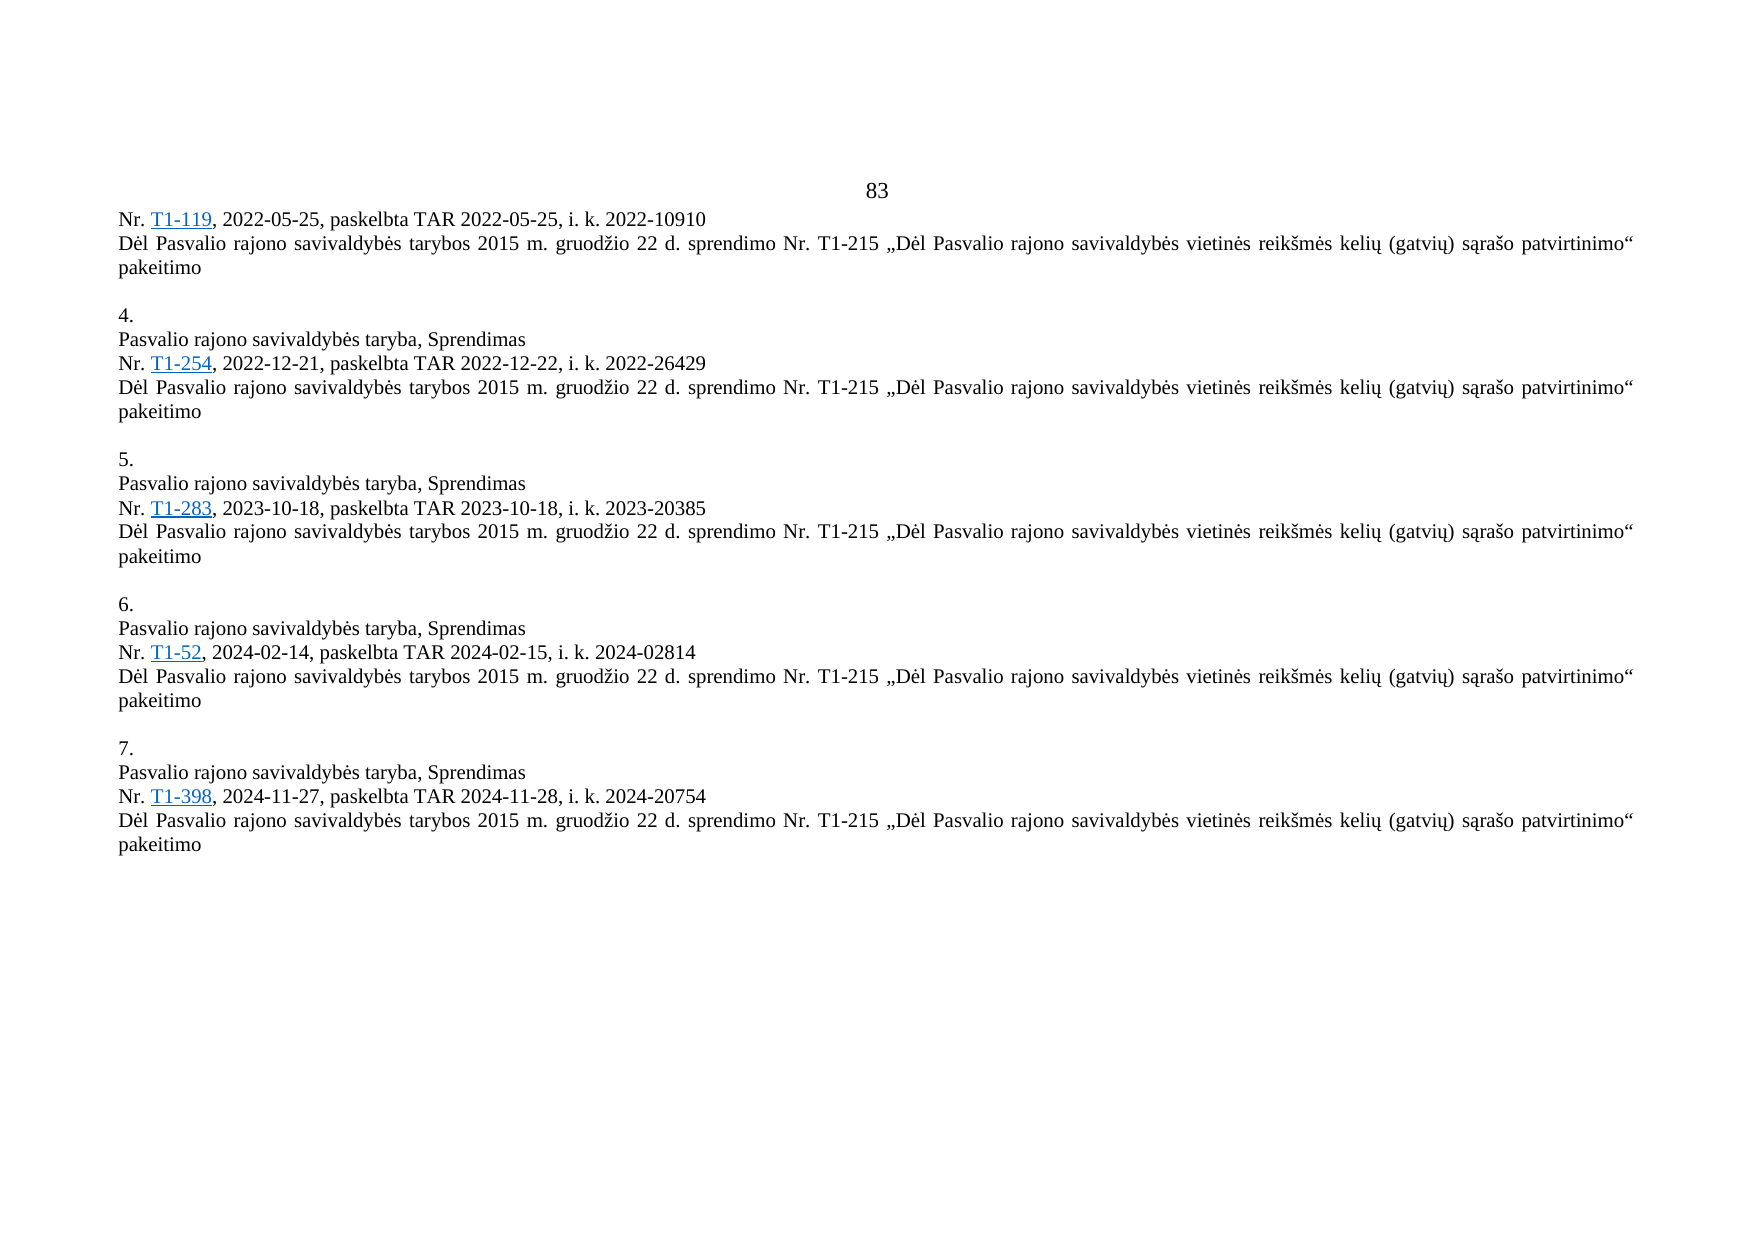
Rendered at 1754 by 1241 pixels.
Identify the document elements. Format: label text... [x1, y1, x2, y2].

text 4. [118, 303, 1636, 327]
text Pasvalio rajono savivaldybės taryba, Sprendimas [118, 471, 1636, 495]
text Dėl Pasvalio rajono savivaldybės tarybos 2015 m. gruodžio 22 d. sprendimo Nr. T1-215 „Dėl Pasvalio rajono savivaldybės vietinės reikšmės kelių (gatvių) sąrašo patvirtinimo“ pakeitimo [118, 231, 1636, 279]
text Pasvalio rajono savivaldybės taryba, Sprendimas [118, 760, 1636, 784]
text Dėl Pasvalio rajono savivaldybės tarybos 2015 m. gruodžio 22 d. sprendimo Nr. T1-215 „Dėl Pasvalio rajono savivaldybės vietinės reikšmės kelių (gatvių) sąrašo patvirtinimo“ pakeitimo [118, 664, 1636, 712]
text 6. [118, 592, 1636, 616]
text Nr. T1-254, 2022-12-21, paskelbta TAR 2022-12-22, i. k. 2022-26429 [118, 351, 1636, 375]
text Dėl Pasvalio rajono savivaldybės tarybos 2015 m. gruodžio 22 d. sprendimo Nr. T1-215 „Dėl Pasvalio rajono savivaldybės vietinės reikšmės kelių (gatvių) sąrašo patvirtinimo“ pakeitimo [118, 519, 1636, 568]
text Pasvalio rajono savivaldybės taryba, Sprendimas [118, 616, 1636, 640]
text Nr. T1-52, 2024-02-14, paskelbta TAR 2024-02-15, i. k. 2024-02814 [118, 640, 1636, 664]
text 7. [118, 736, 1636, 760]
text Nr. T1-398, 2024-11-27, paskelbta TAR 2024-11-28, i. k. 2024-20754 [118, 784, 1636, 808]
text Dėl Pasvalio rajono savivaldybės tarybos 2015 m. gruodžio 22 d. sprendimo Nr. T1-215 „Dėl Pasvalio rajono savivaldybės vietinės reikšmės kelių (gatvių) sąrašo patvirtinimo“ pakeitimo [118, 375, 1636, 423]
text Nr. T1-119, 2022-05-25, paskelbta TAR 2022-05-25, i. k. 2022-10910 [118, 207, 1636, 231]
text Dėl Pasvalio rajono savivaldybės tarybos 2015 m. gruodžio 22 d. sprendimo Nr. T1-215 „Dėl Pasvalio rajono savivaldybės vietinės reikšmės kelių (gatvių) sąrašo patvirtinimo“ pakeitimo [118, 808, 1636, 856]
text Nr. T1-283, 2023-10-18, paskelbta TAR 2023-10-18, i. k. 2023-20385 [118, 495, 1636, 519]
text 5. [118, 447, 1636, 471]
text Pasvalio rajono savivaldybės taryba, Sprendimas [118, 327, 1636, 351]
